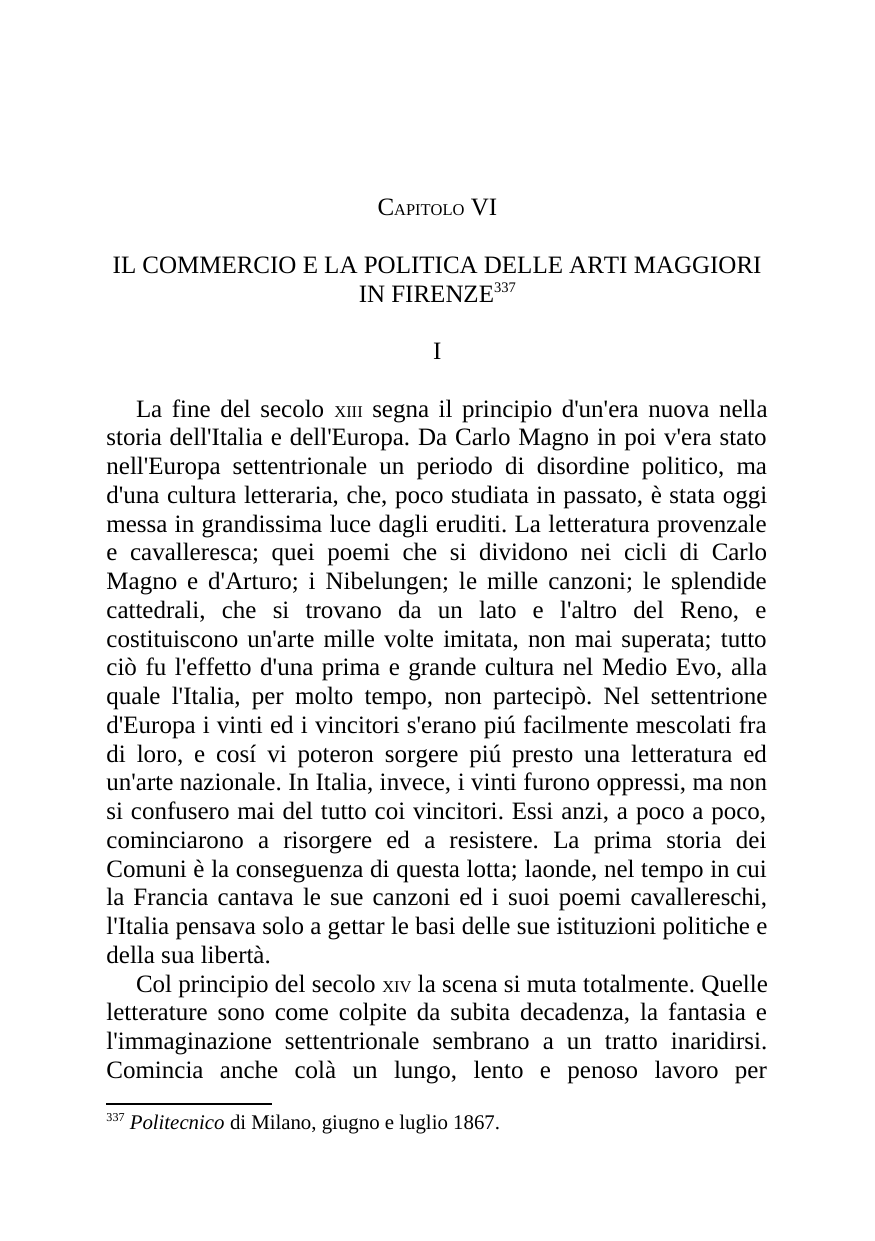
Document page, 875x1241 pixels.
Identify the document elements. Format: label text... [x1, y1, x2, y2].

text Capitolo VI [106, 192, 768, 221]
text I [106, 336, 768, 365]
text La fine del secolo xiii segna il principio d'un'era nuova nella storia dell'Italia e dell'Europa. Da Carlo Magno in poi v'era stato nell'Europa settentrionale un periodo di disordine politico, ma d'una cultura letteraria, che, poco studiata in passato, è stata oggi messa in grandissima luce dagli eruditi. La letteratura provenzale e cavalleresca; quei poemi che si dividono nei cicli di Carlo Magno e d'Arturo; i Nibelungen; le mille canzoni; le splendide cattedrali, che si trovano da un lato e l'altro del Reno, e costituiscono un'arte mille volte imitata, non mai superata; tutto ciò fu l'effetto d'una prima e grande cultura nel Medio Evo, alla quale l'Italia, per molto tempo, non partecipò. Nel settentrione d'Europa i vinti ed i vincitori s'erano piú facilmente mescolati fra di loro, e cosí vi poteron sorgere piú presto una letteratura ed un'arte nazionale. In Italia, invece, i vinti furono oppressi, ma non si confusero mai del tutto coi vincitori. Essi anzi, a poco a poco, cominciarono a risorgere ed a resistere. La prima storia dei Comuni è la conseguenza di questa lotta; laonde, nel tempo in cui la Francia cantava le sue canzoni ed i suoi poemi cavallereschi, l'Italia pensava solo a gettar le basi delle sue istituzioni politiche e della sua libertà. [106, 394, 768, 969]
text Politecnico di Milano, giugno e luglio 1867. [106, 1110, 768, 1134]
text IL COMMERCIO E LA POLITICA DELLE ARTI MAGGIORI IN FIRENZE [106, 250, 768, 307]
text Col principio del secolo xiv la scena si muta totalmente. Quelle letterature sono come colpite da subita decadenza, la fantasia e l'immaginazione settentrionale sembrano a un tratto inaridirsi. Comincia anche colà un lungo, lento e penoso lavoro per [106, 969, 768, 1084]
